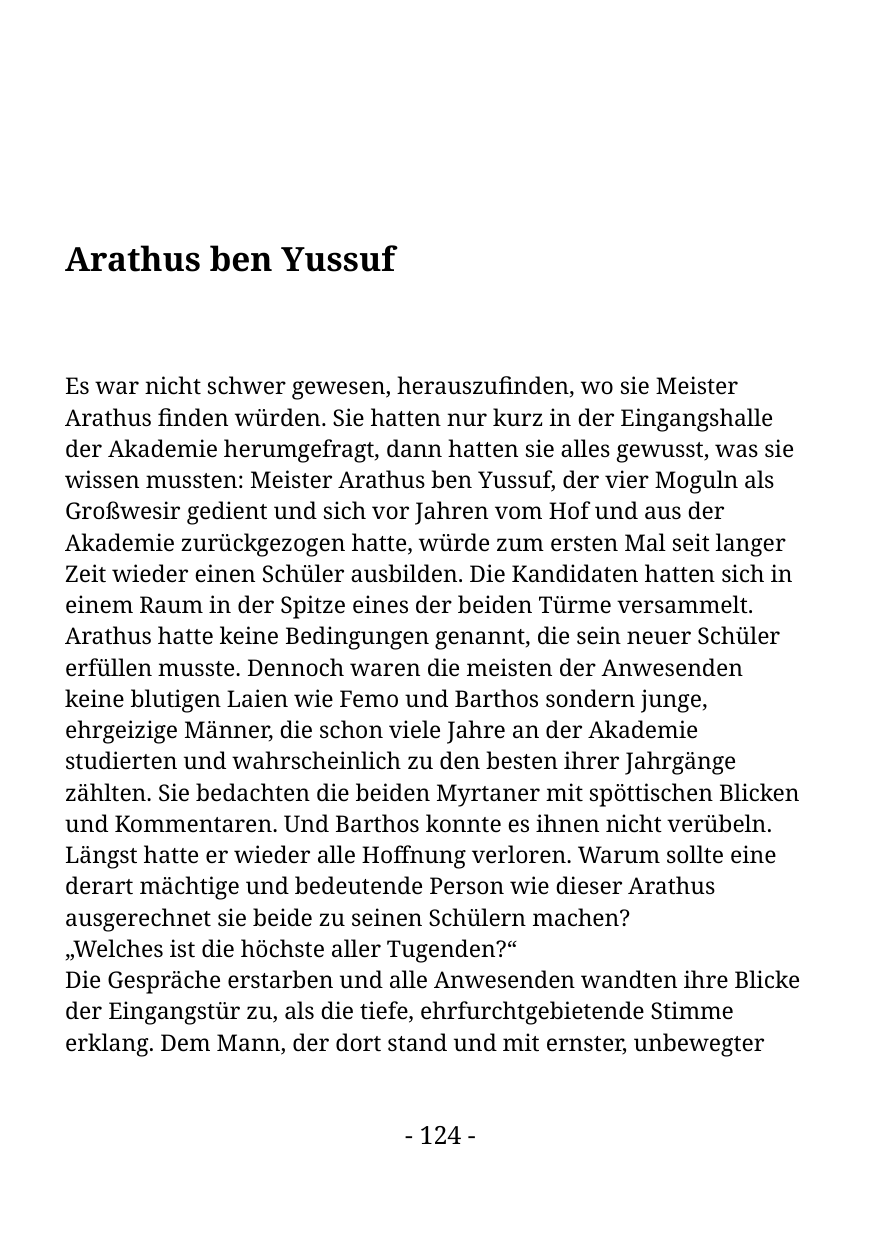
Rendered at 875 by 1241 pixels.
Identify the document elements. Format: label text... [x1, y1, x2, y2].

text Es war nicht schwer gewesen, herauszufinden, wo sie Meister Arathus finden würden. Sie hatten nur kurz in der Eingangshalle der Akademie herumgefragt, dann hatten sie alles gewusst, was sie wissen mussten: Meister Arathus ben Yussuf, der vier Moguln als Großwesir gedient und sich vor Jahren vom Hof und aus der Akademie zurückgezogen hatte, würde zum ersten Mal seit langer Zeit wieder einen Schüler ausbilden. Die Kandidaten hatten sich in einem Raum in der Spitze eines der beiden Türme versammelt. Arathus hatte keine Bedingungen genannt, die sein neuer Schüler erfüllen musste. Dennoch waren die meisten der Anwesenden keine blutigen Laien wie Femo und Barthos sondern junge, ehrgeizige Männer, die schon viele Jahre an der Akademie studierten und wahrscheinlich zu den besten ihrer Jahrgänge zählten. Sie bedachten die beiden Myrtaner mit spöttischen Blicken und Kommentaren. Und Barthos konnte es ihnen nicht verübeln. Längst hatte er wieder alle Hoffnung verloren. Warum sollte eine derart mächtige und bedeutende Person wie dieser Arathus ausgerechnet sie beide zu seinen Schülern machen? „Welches ist die höchste aller Tugenden?“ Die Gespräche erstarben und alle Anwesenden wandten ihre Blicke der Eingangstür zu, als die tiefe, ehrfurchtgebietende Stimme erklang. Dem Mann, der dort stand und mit ernster, unbewegter [65, 370, 809, 1058]
subtitle Arathus ben Yussuf [65, 236, 809, 282]
